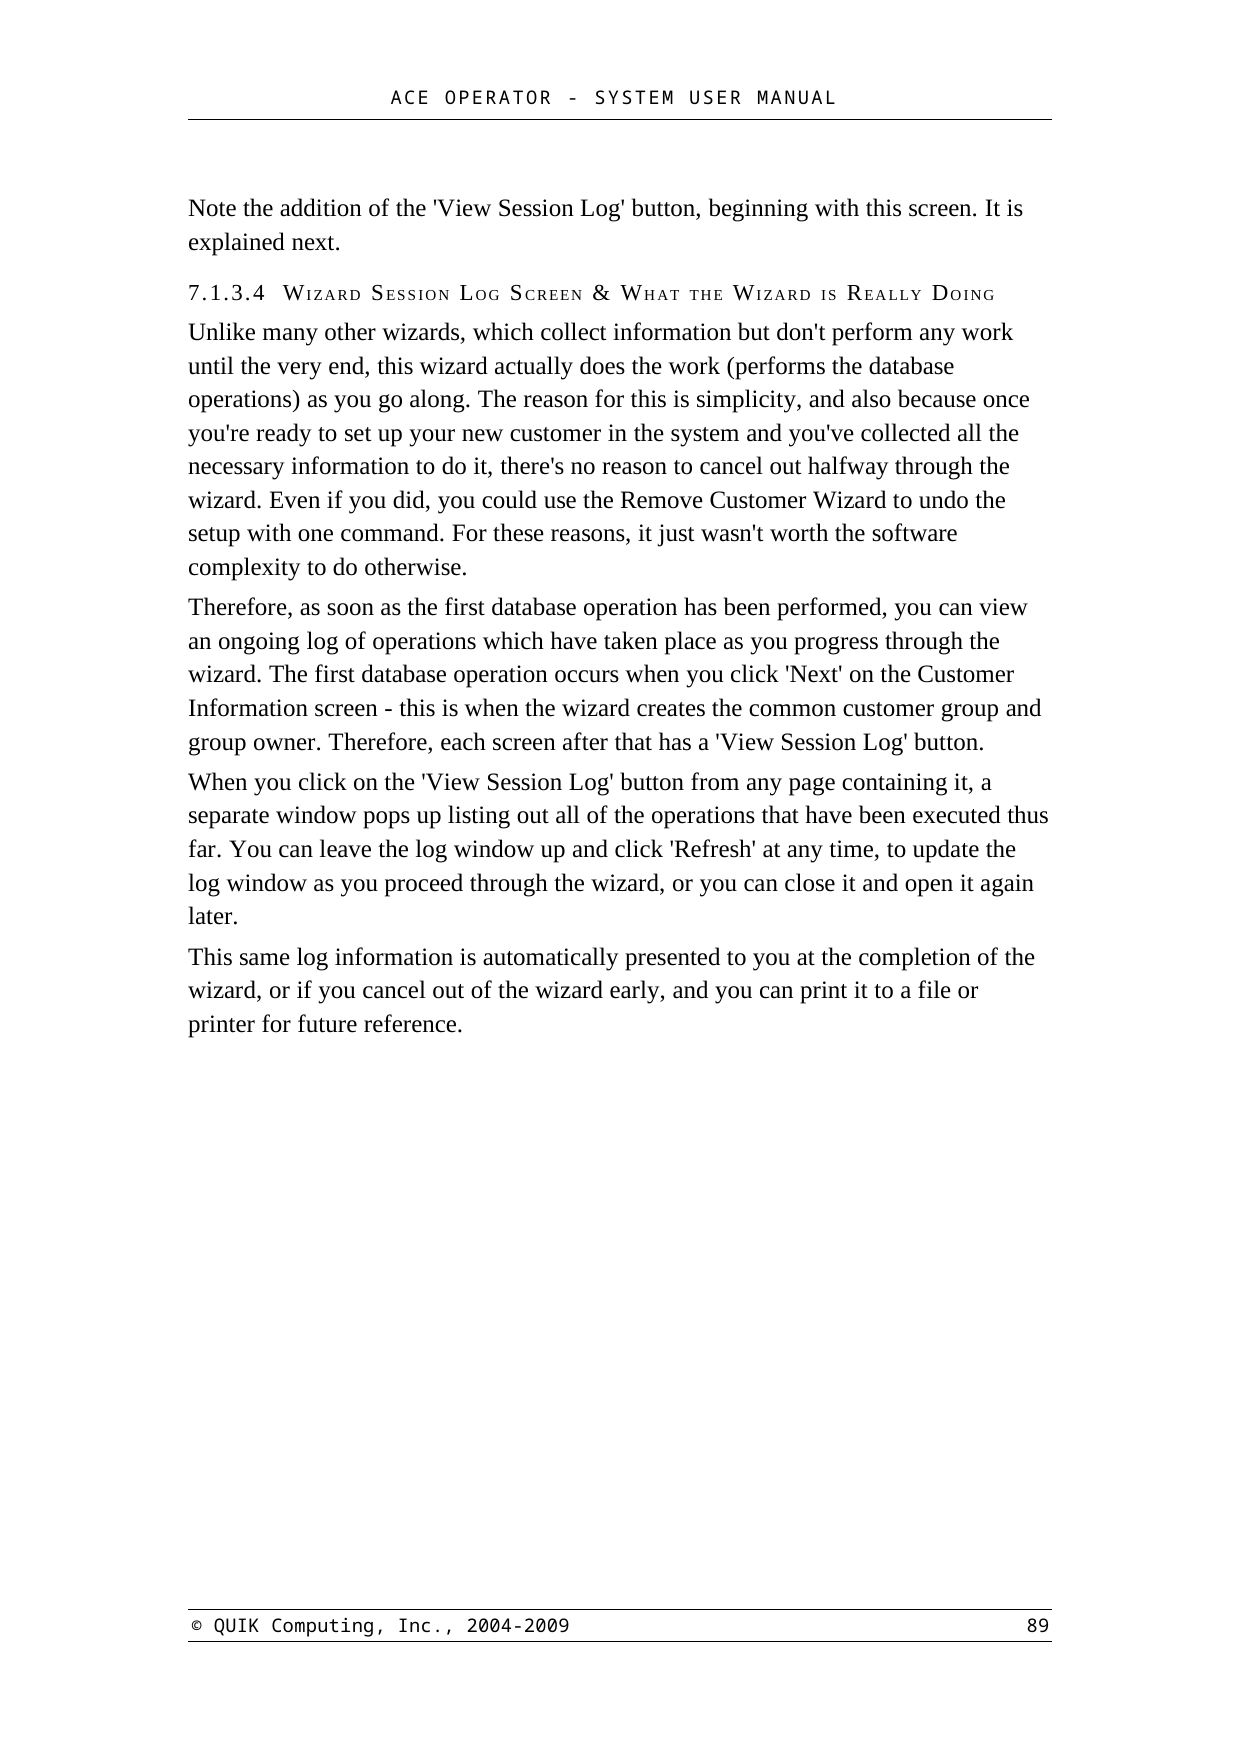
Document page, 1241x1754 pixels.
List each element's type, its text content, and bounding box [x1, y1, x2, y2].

subtitle Wizard Session Log Screen & What the Wizard is Really Doing [188, 280, 1052, 306]
text Therefore, as soon as the first database operation has been performed, you can view an ongoing log of operations which have taken place as you progress through the wizard. The first database operation occurs when you click 'Next' on the Customer Information screen - this is when the wizard creates the common customer group and group owner. Therefore, each screen after that has a 'View Session Log' button. [188, 593, 1052, 756]
text Unlike many other wizards, which collect information but don't perform any work until the very end, this wizard actually does the work (performs the database operations) as you go along. The reason for this is simplicity, and also because once you're ready to set up your new customer in the system and you've collected all the necessary information to do it, there's no reason to cancel out halfway through the wizard. Even if you did, you could use the Remove Customer Wizard to undo the setup with one command. For these reasons, it just wasn't worth the software complexity to do otherwise. [188, 318, 1052, 581]
text When you click on the 'View Session Log' button from any page containing it, a separate window pops up listing out all of the operations that have been executed thus far. You can leave the log window up and click 'Refresh' at any time, to update the log window as you proceed through the wizard, or you can close it and open it again later. [188, 768, 1052, 930]
text This same log information is automatically presented to you at the completion of the wizard, or if you cancel out of the wizard early, and you can print it to a file or printer for future reference. [188, 942, 1052, 1038]
text Note the addition of the 'View Session Log' button, beginning with this screen. It is explained next. [188, 194, 1052, 255]
